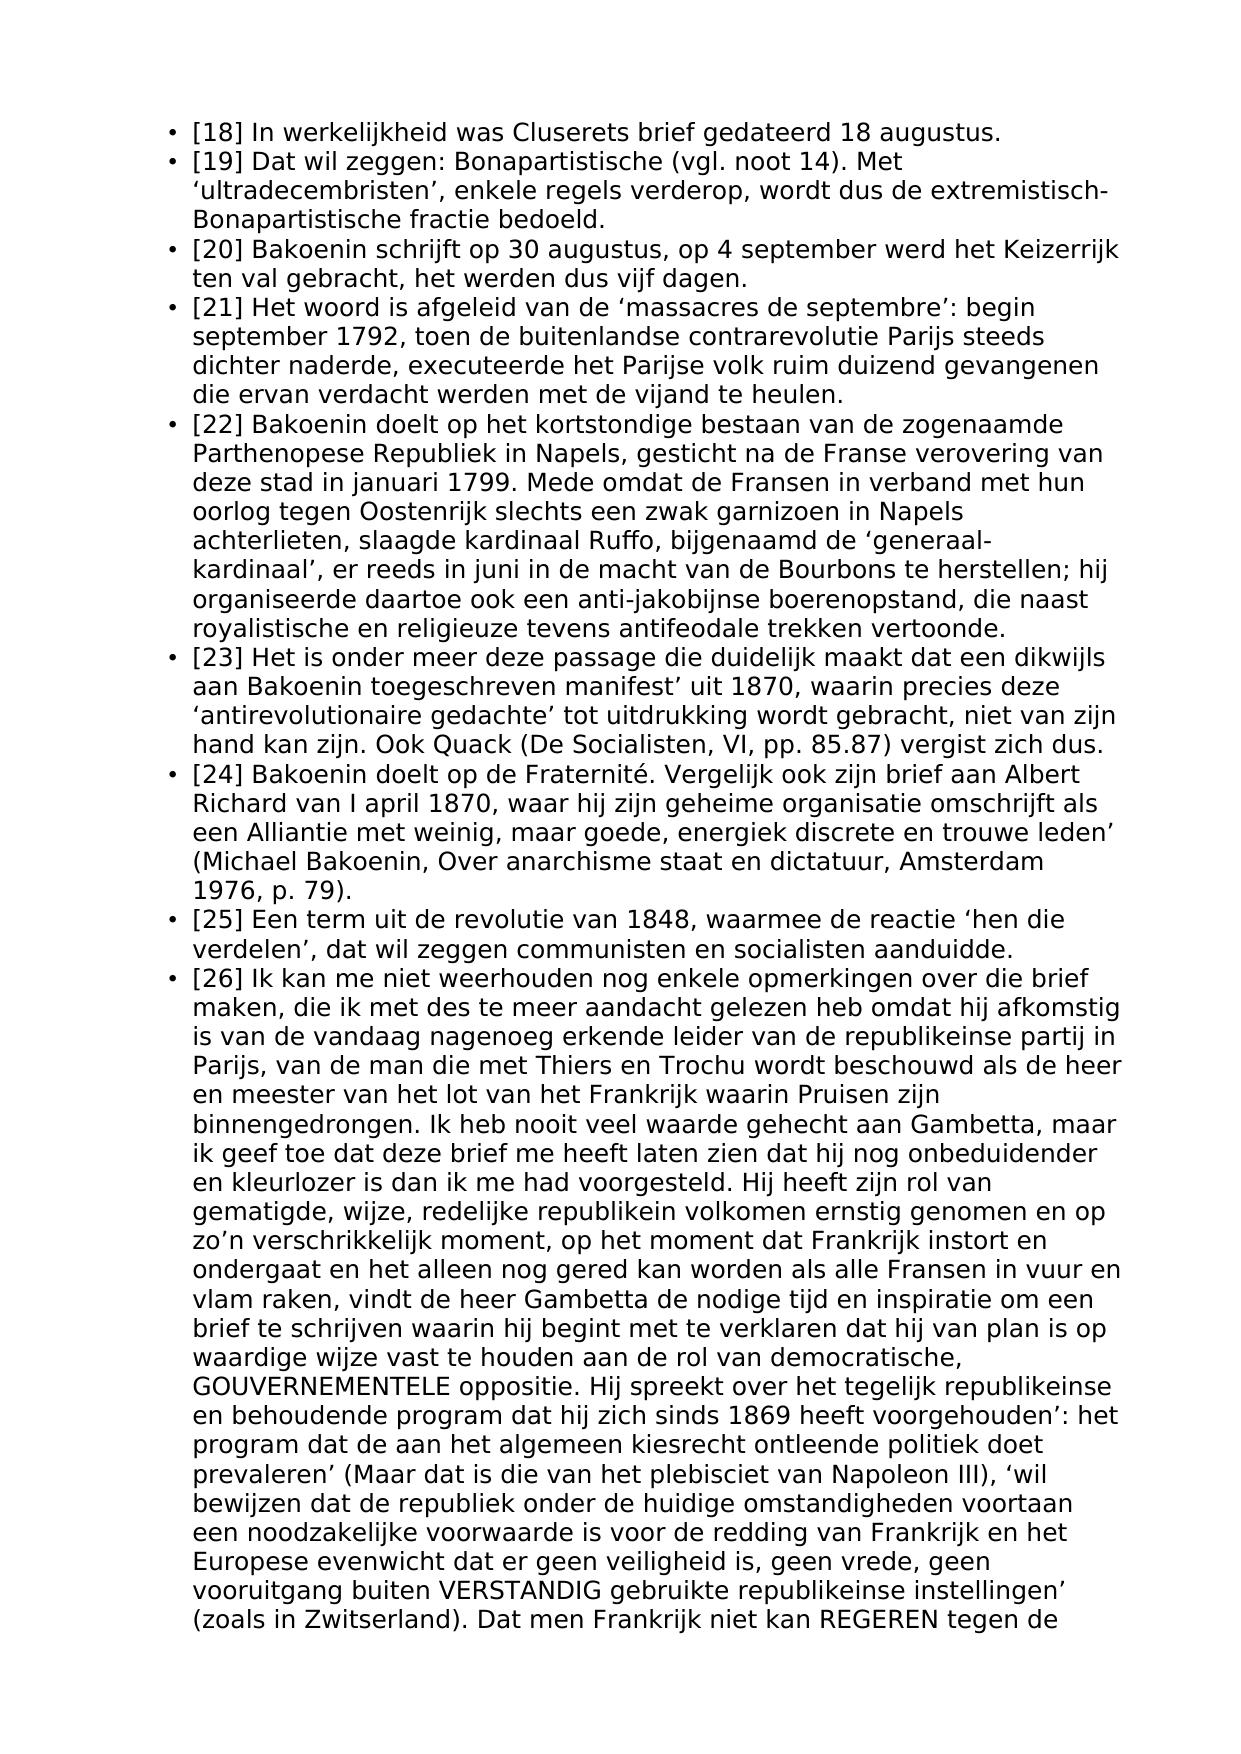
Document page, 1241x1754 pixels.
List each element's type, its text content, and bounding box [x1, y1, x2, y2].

list [20] Bakoenin schrijft op 30 augustus, op 4 september werd het Keizerrijk ten val gebracht, het werden dus vijf dagen. [177, 235, 1122, 293]
list [21] Het woord is afgeleid van de ‘massacres de septembre’: begin september 1792, toen de buitenlandse contrarevolutie Parijs steeds dichter naderde, executeerde het Parijse volk ruim duizend gevangenen die ervan verdacht werden met de vijand te heulen. [177, 293, 1122, 410]
list [26] Ik kan me niet weerhouden nog enkele opmerkingen over die brief maken, die ik met des te meer aandacht gelezen heb omdat hij afkomstig is van de vandaag nagenoeg erkende leider van de republikeinse partij in Parijs, van de man die met Thiers en Trochu wordt beschouwd als de heer en meester van het lot van het Frankrijk waarin Pruisen zijn binnengedrongen. Ik heb nooit veel waarde gehecht aan Gambetta, maar ik geef toe dat deze brief me heeft laten zien dat hij nog onbeduidender en kleurlozer is dan ik me had voorgesteld. Hij heeft zijn rol van gematigde, wijze, redelijke republikein volkomen ernstig genomen en op zo’n verschrikkelijk moment, op het moment dat Frankrijk instort en ondergaat en het alleen nog gered kan worden als alle Fransen in vuur en vlam raken, vindt de heer Gambetta de nodige tijd en inspiratie om een brief te schrijven waarin hij begint met te verklaren dat hij van plan is op waardige wijze vast te houden aan de rol van democratische, GOUVERNEMENTELE oppositie. Hij spreekt over het tegelijk republikeinse en behoudende program dat hij zich sinds 1869 heeft voorgehouden’: het program dat de aan het algemeen kiesrecht ontleende politiek doet prevaleren’ (Maar dat is die van het plebisciet van Napoleon III), ‘wil bewijzen dat de republiek onder de huidige omstandigheden voortaan een noodzakelijke voorwaarde is voor de redding van Frankrijk en het Europese evenwicht dat er geen veiligheid is, geen vrede, geen vooruitgang buiten VERSTANDIG gebruikte republikeinse instellingen’ (zoals in Zwitserland). Dat men Frankrijk niet kan REGEREN tegen de [177, 964, 1122, 1635]
list [18] In werkelijkheid was Cluserets brief gedateerd 18 augustus. [177, 118, 1122, 147]
list [25] Een term uit de revolutie van 1848, waarmee de reactie ‘hen die verdelen’, dat wil zeggen communisten en socialisten aanduidde. [177, 906, 1122, 964]
list [22] Bakoenin doelt op het kortstondige bestaan van de zogenaamde Parthenopese Republiek in Napels, gesticht na de Franse verovering van deze stad in januari 1799. Mede omdat de Fransen in verband met hun oorlog tegen Oostenrijk slechts een zwak garnizoen in Napels achterlieten, slaagde kardinaal Ruffo, bijgenaamd de ‘generaal-kardinaal’, er reeds in juni in de macht van de Bourbons te herstellen; hij organiseerde daartoe ook een anti-jakobijnse boerenopstand, die naast royalistische en religieuze tevens antifeodale trekken vertoonde. [177, 410, 1122, 643]
list [23] Het is onder meer deze passage die duidelijk maakt dat een dikwijls aan Bakoenin toegeschreven manifest’ uit 1870, waarin precies deze ‘antirevolutionaire gedachte’ tot uitdrukking wordt gebracht, niet van zijn hand kan zijn. Ook Quack (De Socialisten, VI, pp. 85.87) vergist zich dus. [177, 643, 1122, 760]
list [19] Dat wil zeggen: Bonapartistische (vgl. noot 14). Met ‘ultradecembristen’, enkele regels verderop, wordt dus de extremistisch-Bonapartistische fractie bedoeld. [177, 147, 1122, 235]
list [24] Bakoenin doelt op de Fraternité. Vergelijk ook zijn brief aan Albert Richard van I april 1870, waar hij zijn geheime organisatie omschrijft als een Alliantie met weinig, maar goede, energiek discrete en trouwe leden’ (Michael Bakoenin, Over anarchisme staat en dictatuur, Amsterdam 1976, p. 79). [177, 760, 1122, 906]
